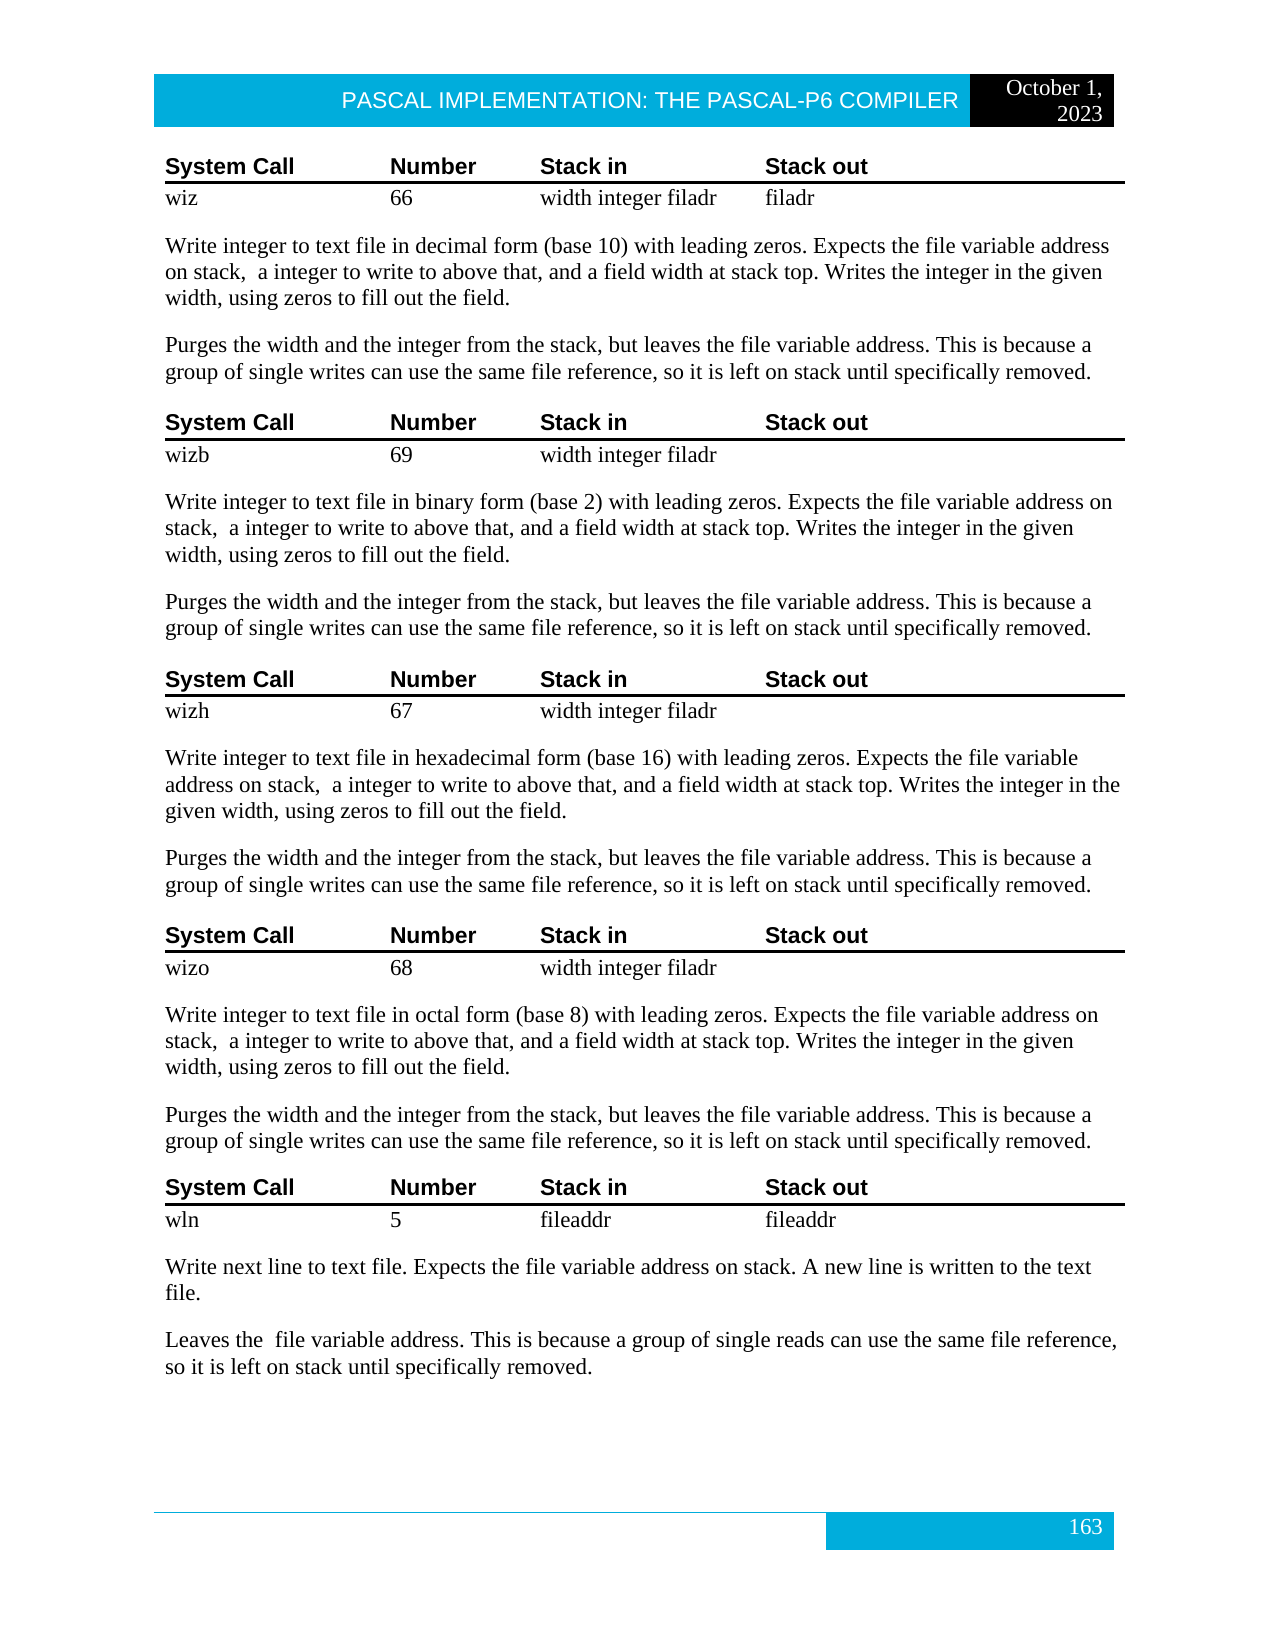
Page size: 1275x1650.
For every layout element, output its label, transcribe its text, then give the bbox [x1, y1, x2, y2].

text Write integer to text file in binary form (base 2) with leading zeros. Expects the file variable address on stack, a integer to write to above that, and a field width at stack top. Writes the integer in the given width, using zeros to fill out the field. [165, 488, 1125, 567]
text System Call Number Stack in Stack out [165, 409, 1125, 438]
text Write integer to text file in decimal form (base 10) with leading zeros. Expects the file variable address on stack, a integer to write to above that, and a field width at stack top. Writes the integer in the given width, using zeros to fill out the field. [165, 232, 1125, 311]
text System Call Number Stack in Stack out [165, 666, 1125, 694]
text wizh 67 width integer filadr [165, 697, 1125, 723]
text wizo 68 width integer filadr [165, 953, 1125, 980]
text Write integer to text file in octal form (base 8) with leading zeros. Expects the file variable address on stack, a integer to write to above that, and a field width at stack top. Writes the integer in the given width, using zeros to fill out the field. [165, 1001, 1125, 1080]
text wiz 66 width integer filadr filadr [165, 184, 1125, 211]
text Purges the width and the integer from the stack, but leaves the file variable address. This is because a group of single writes can use the same file reference, so it is left on stack until specifically removed. [165, 588, 1125, 641]
text Write next line to text file. Expects the file variable address on stack. A new line is written to the text file. [165, 1253, 1125, 1306]
text Purges the width and the integer from the stack, but leaves the file variable address. This is because a group of single writes can use the same file reference, so it is left on stack until specifically removed. [165, 332, 1125, 384]
text Leaves the file variable address. This is because a group of single reads can use the same file reference, so it is left on stack until specifically removed. [165, 1326, 1125, 1379]
text Purges the width and the integer from the stack, but leaves the file variable address. This is because a group of single writes can use the same file reference, so it is left on stack until specifically removed. [165, 1101, 1125, 1153]
text System Call Number Stack in Stack out [165, 1174, 1125, 1203]
text Purges the width and the integer from the stack, but leaves the file variable address. This is because a group of single writes can use the same file reference, so it is left on stack until specifically removed. [165, 844, 1125, 897]
text wizb 69 width integer filadr [165, 441, 1125, 467]
text wln 5 fileaddr fileaddr [165, 1206, 1125, 1232]
text System Call Number Stack in Stack out [165, 922, 1125, 950]
text Write integer to text file in hexadecimal form (base 16) with leading zeros. Expects the file variable address on stack, a integer to write to above that, and a field width at stack top. Writes the integer in the given width, using zeros to fill out the field. [165, 744, 1125, 823]
text System Call Number Stack in Stack out [165, 153, 1125, 181]
